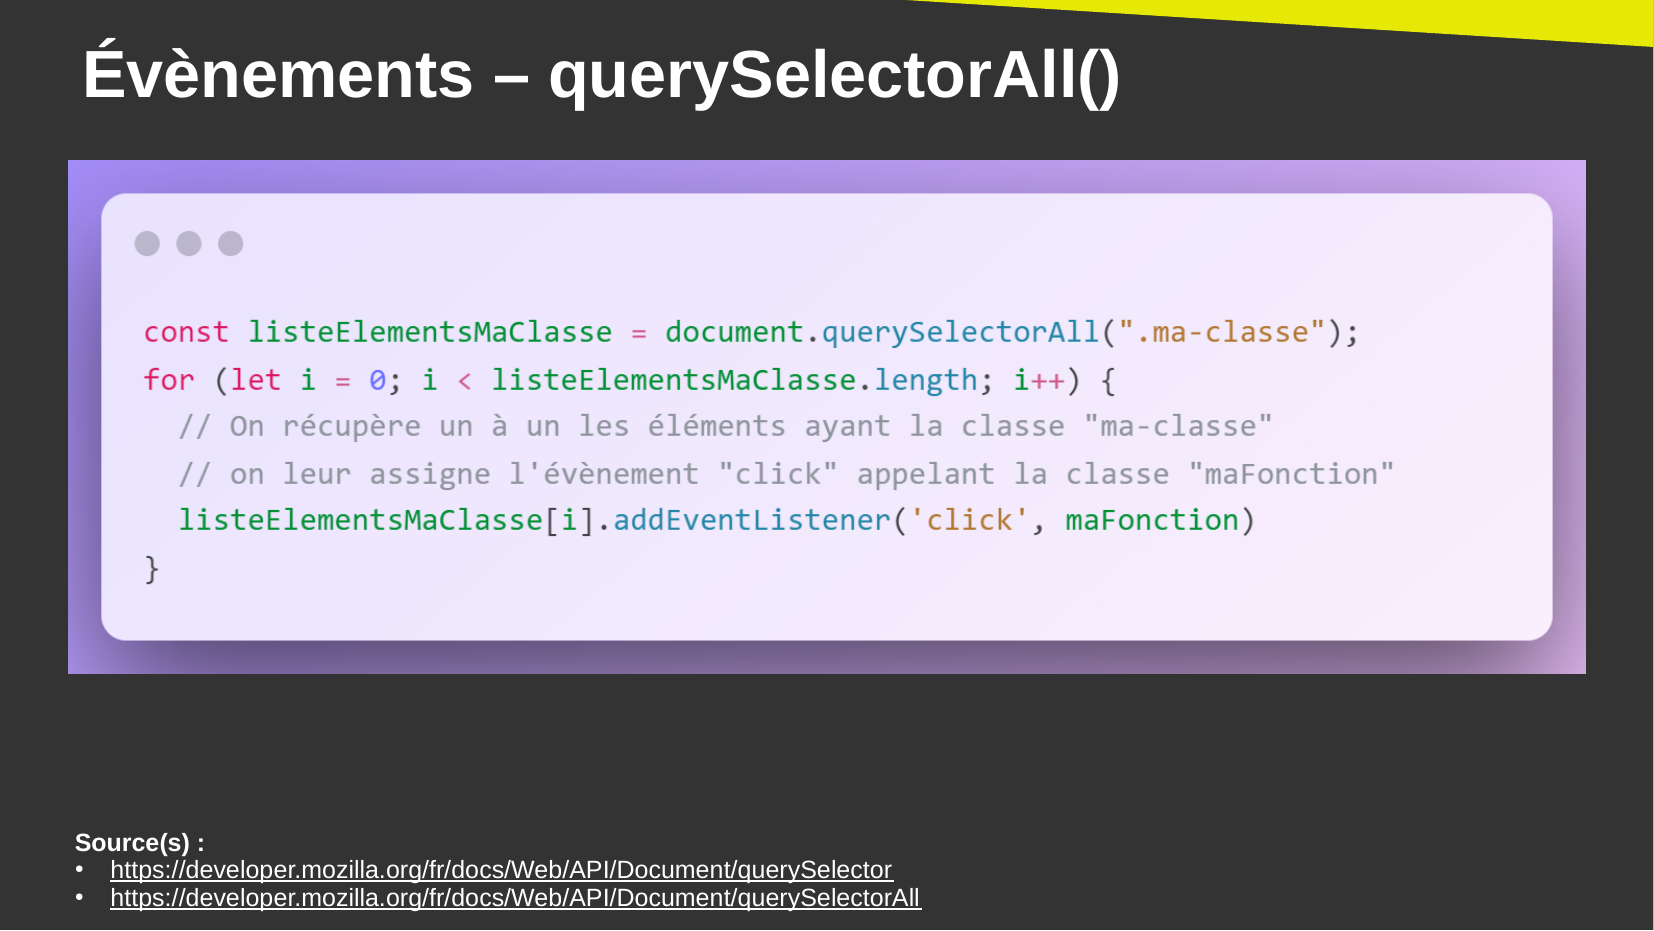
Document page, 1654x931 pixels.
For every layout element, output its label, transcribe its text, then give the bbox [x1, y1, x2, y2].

text_box [905, 0, 1654, 47]
text_box Source(s) : https://developer.mozilla.org/fr/docs/Web/API/Document/querySelector https://developer.mozilla.org/fr/docs/Web/API/Document/querySelectorAll [60, 820, 1583, 920]
picture [68, 160, 1586, 674]
title Évènements – querySelectorAll() [82, 37, 1571, 114]
